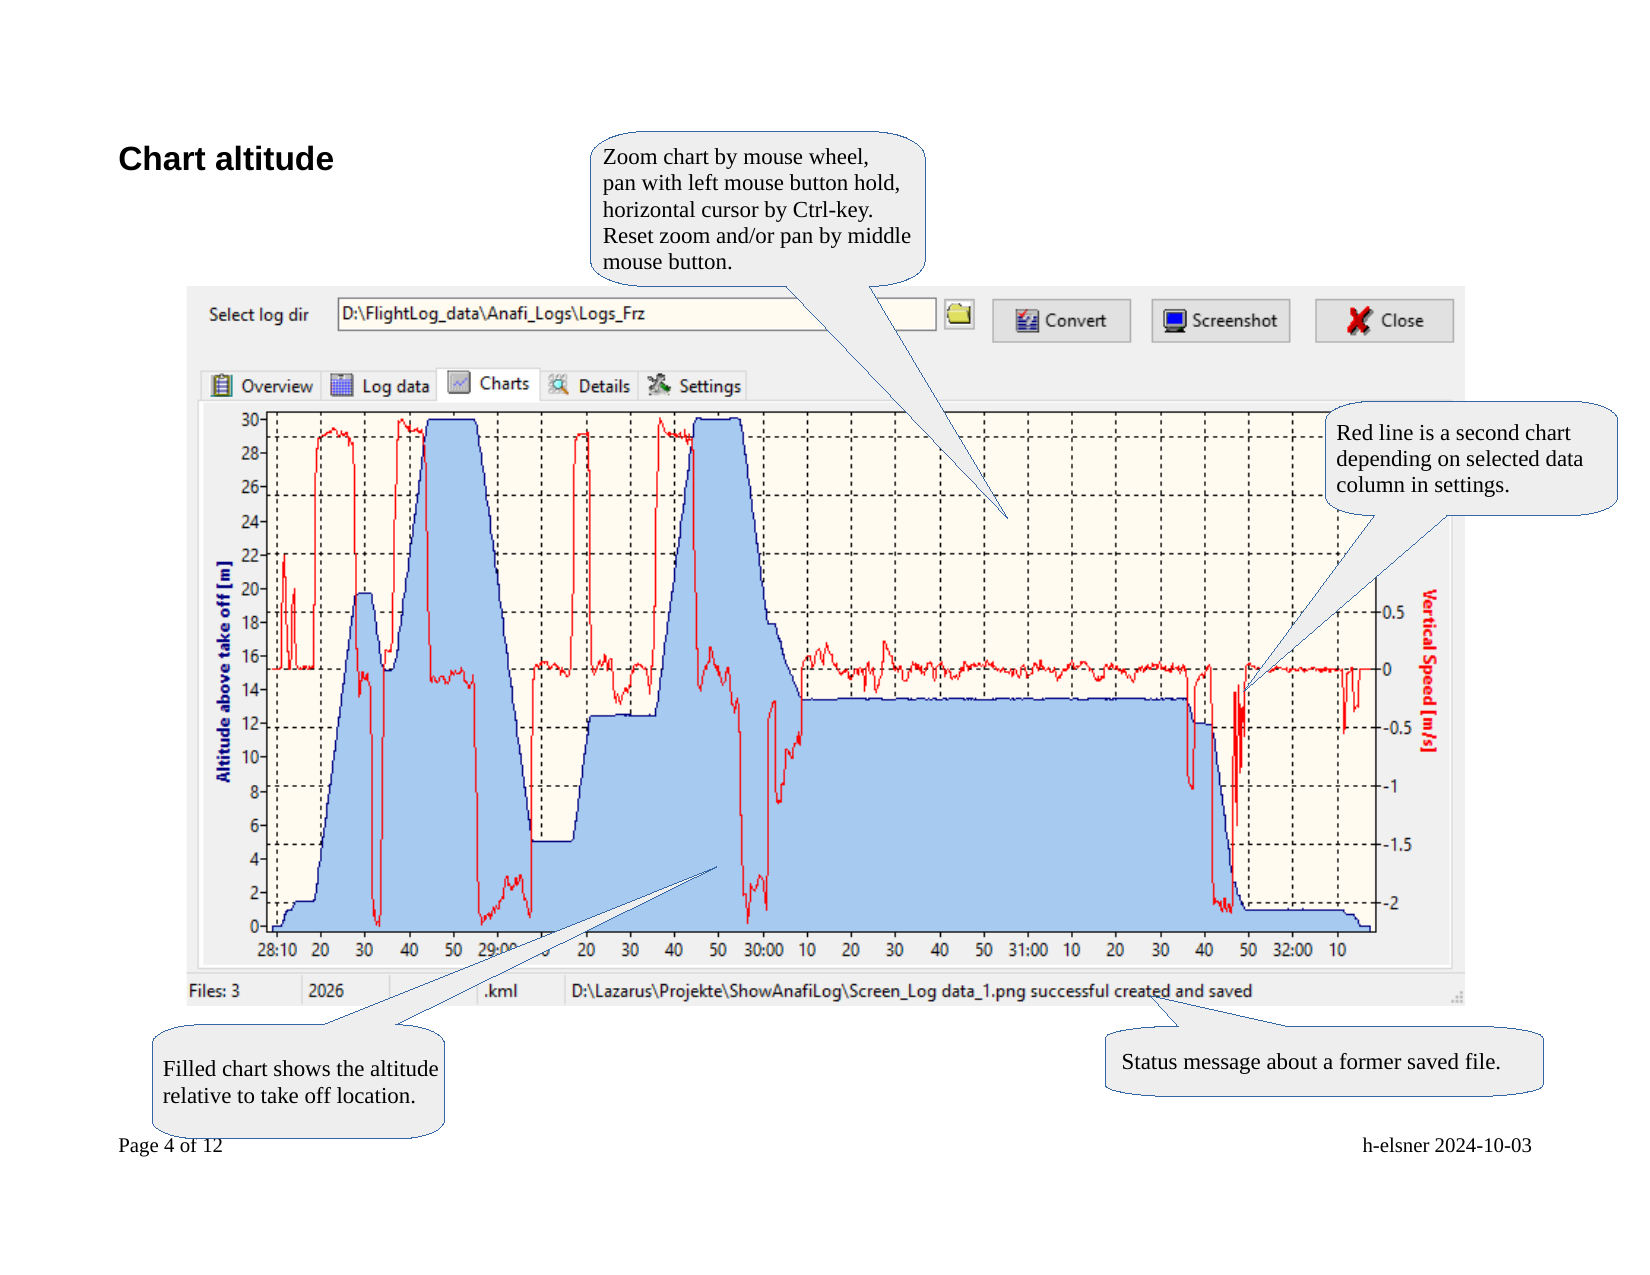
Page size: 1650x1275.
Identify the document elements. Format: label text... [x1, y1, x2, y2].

subtitle [911, 139, 1532, 178]
picture [186, 286, 1466, 1006]
subtitle Chart altitude [118, 139, 605, 178]
